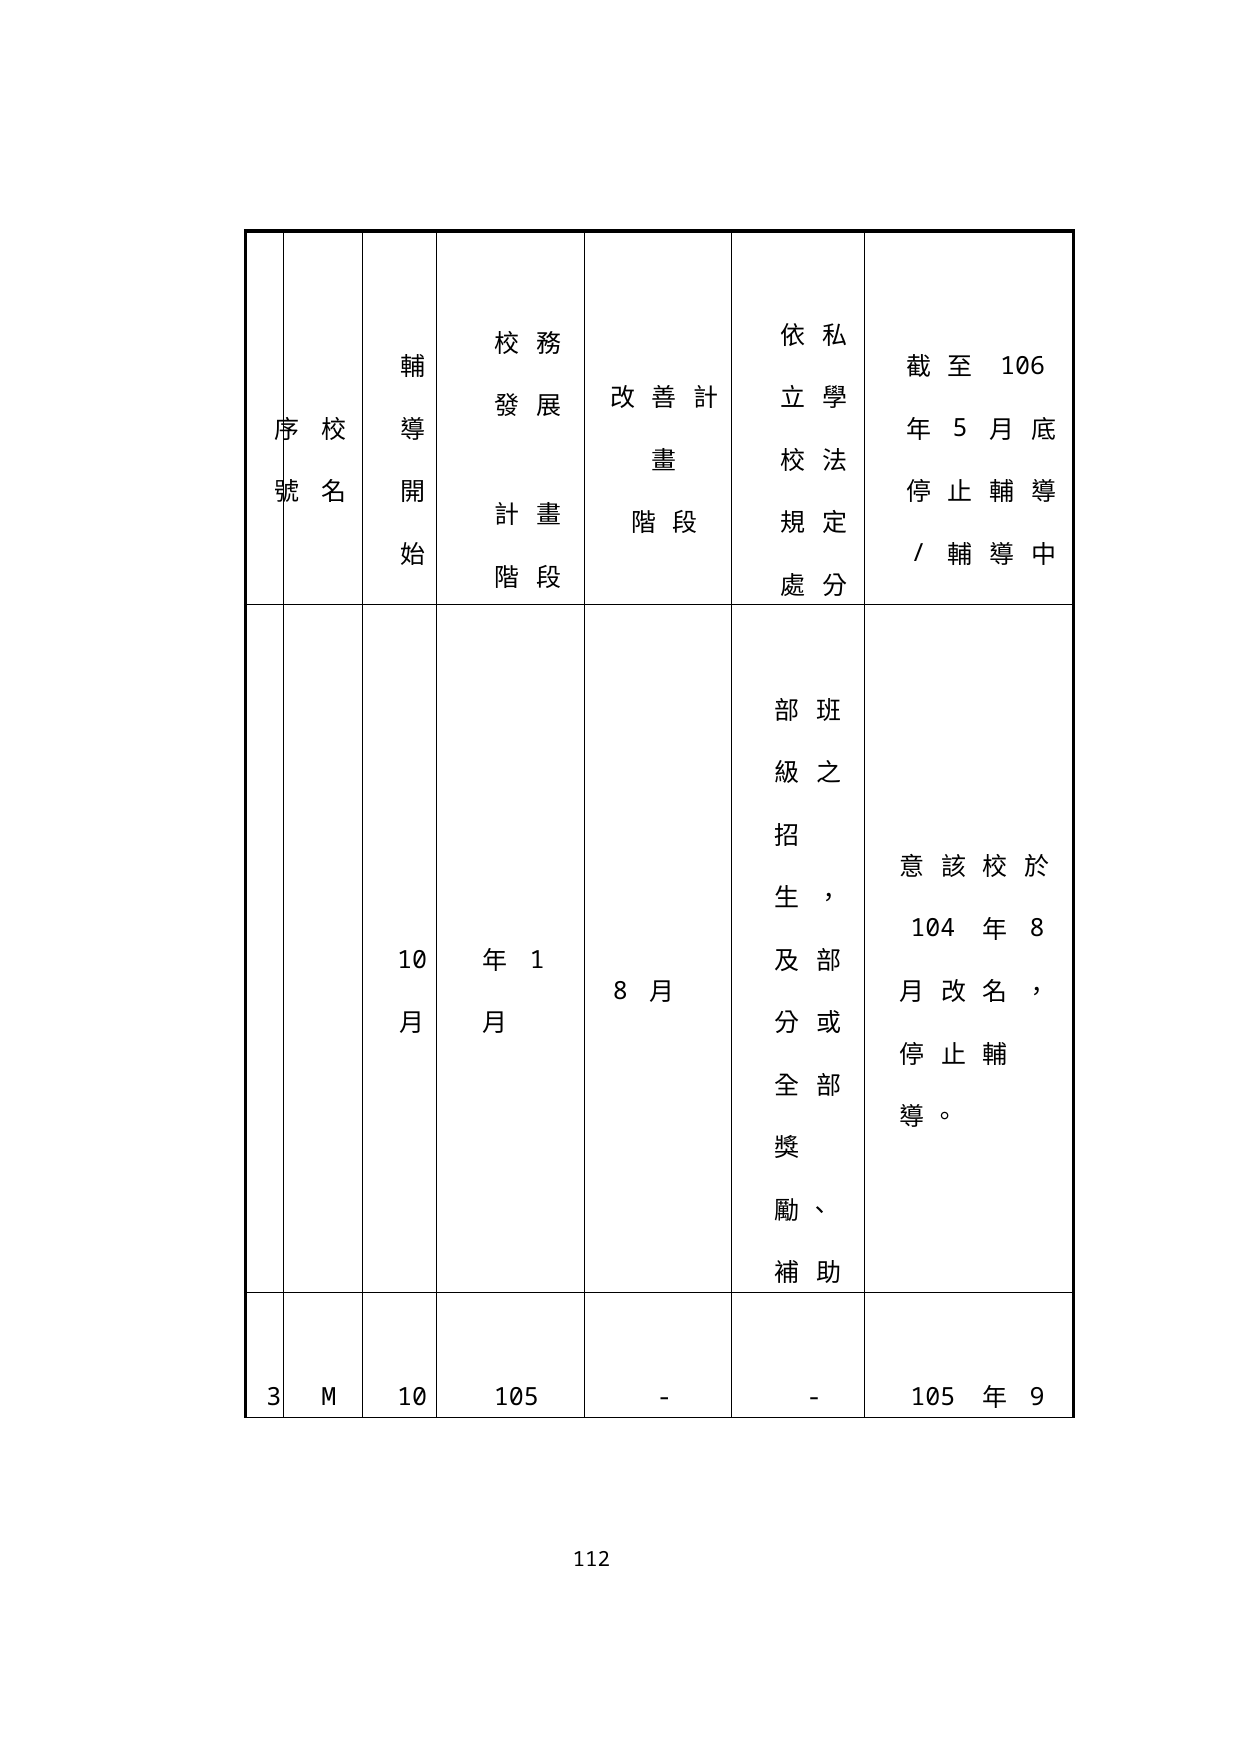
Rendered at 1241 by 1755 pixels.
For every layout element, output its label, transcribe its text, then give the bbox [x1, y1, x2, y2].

table_header 校名 [284, 233, 362, 604]
table_header 依私立學校法規定處分 [732, 233, 864, 604]
table_header 改善計畫 階段 [585, 233, 731, 604]
table_cell 年1月 [437, 605, 584, 1292]
table_cell [247, 605, 283, 1292]
table_cell 10 [363, 1293, 436, 1417]
table_cell 105年9 [865, 1293, 1072, 1417]
table_cell - [585, 1293, 731, 1417]
table_cell 105 [437, 1293, 584, 1417]
table_header 序號 [247, 233, 283, 604]
table_cell 部班級之招生，及部分或全部獎勵、補助 [732, 605, 864, 1292]
table_cell 意該校於104年8月改名，停止輔導。 [865, 605, 1072, 1292]
table_cell - [732, 1293, 864, 1417]
table_header 校務發展 計畫階段 [437, 233, 584, 604]
table_cell 8月 [585, 605, 731, 1292]
table_cell 3 [247, 1293, 283, 1417]
table_header 截至106年5月底停止輔導/輔導中 [865, 233, 1072, 604]
table_cell [284, 605, 362, 1292]
table_cell M [284, 1293, 362, 1417]
table_header 輔導開始 [363, 233, 436, 604]
table_cell 10月 [363, 605, 436, 1292]
